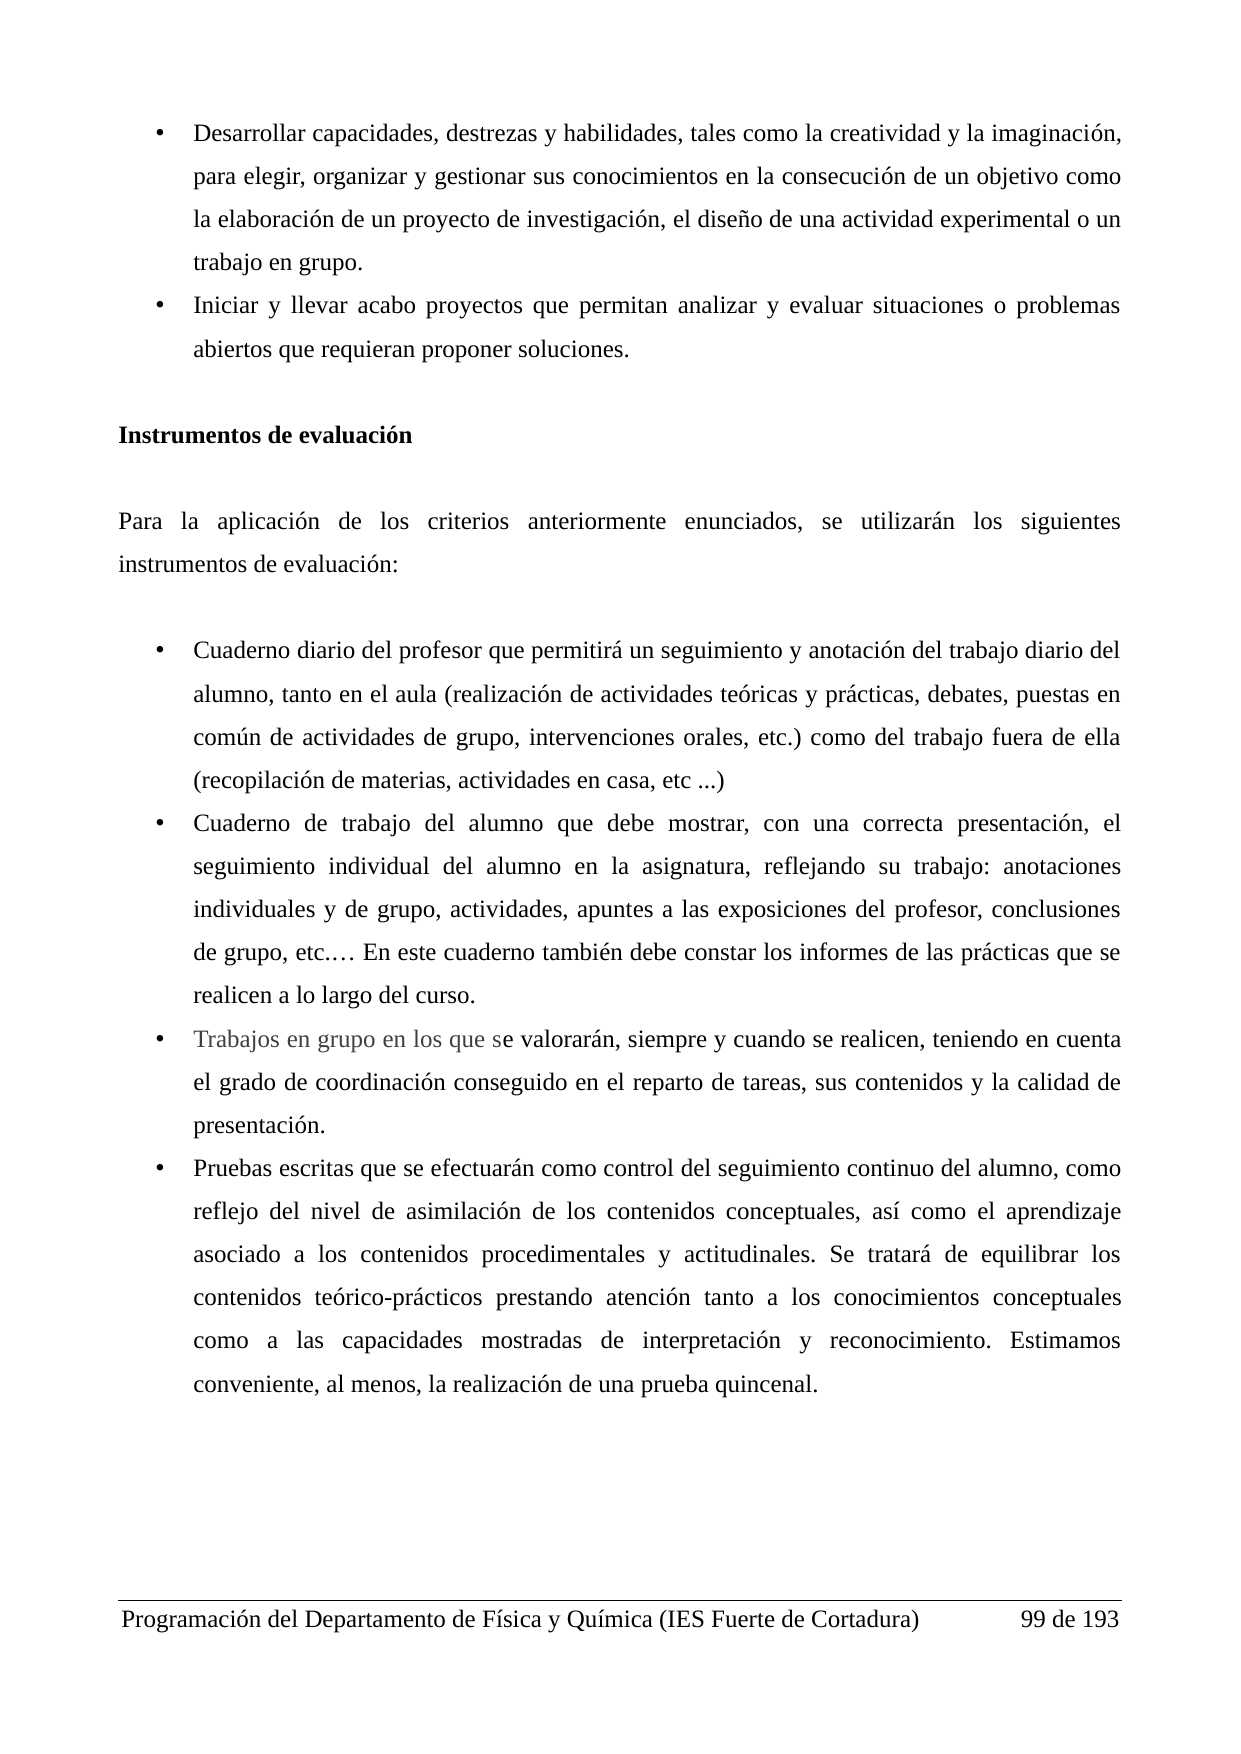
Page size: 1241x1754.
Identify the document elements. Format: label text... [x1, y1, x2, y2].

list Trabajos en grupo en los que se valorarán, siempre y cuando se realicen, teniendo en cuenta el grado de coordinación conseguido en el reparto de tareas, sus contenidos y la calidad de presentación. [156, 1024, 1122, 1139]
text Instrumentos de evaluación [118, 420, 1122, 449]
list Iniciar y llevar acabo proyectos que permitan analizar y evaluar situaciones o problemas abiertos que requieran proponer soluciones. [156, 291, 1122, 362]
list Cuaderno diario del profesor que permitirá un seguimiento y anotación del trabajo diario del alumno, tanto en el aula (realización de actividades teóricas y prácticas, debates, puestas en común de actividades de grupo, intervenciones orales, etc.) como del trabajo fuera de ella (recopilación de materias, actividades en casa, etc ...) [156, 636, 1122, 794]
list Desarrollar capacidades, destrezas y habilidades, tales como la creatividad y la imaginación, para elegir, organizar y gestionar sus conocimientos en la consecución de un objetivo como la elaboración de un proyecto de investigación, el diseño de una actividad experimental o un trabajo en grupo. [156, 118, 1122, 276]
list Cuaderno de trabajo del alumno que debe mostrar, con una correcta presentación, el seguimiento individual del alumno en la asignatura, reflejando su trabajo: anotaciones individuales y de grupo, actividades, apuntes a las exposiciones del profesor, conclusiones de grupo, etc.… En este cuaderno también debe constar los informes de las prácticas que se realicen a lo largo del curso. [156, 808, 1122, 1009]
list Pruebas escritas que se efectuarán como control del seguimiento continuo del alumno, como reflejo del nivel de asimilación de los contenidos conceptuales, así como el aprendizaje asociado a los contenidos procedimentales y actitudinales. Se tratará de equilibrar los contenidos teórico-prácticos prestando atención tanto a los conocimientos conceptuales como a las capacidades mostradas de interpretación y reconocimiento. Estimamos conveniente, al menos, la realización de una prueba quincenal. [156, 1153, 1122, 1397]
text Para la aplicación de los criterios anteriormente enunciados, se utilizarán los siguientes instrumentos de evaluación: [118, 506, 1122, 578]
